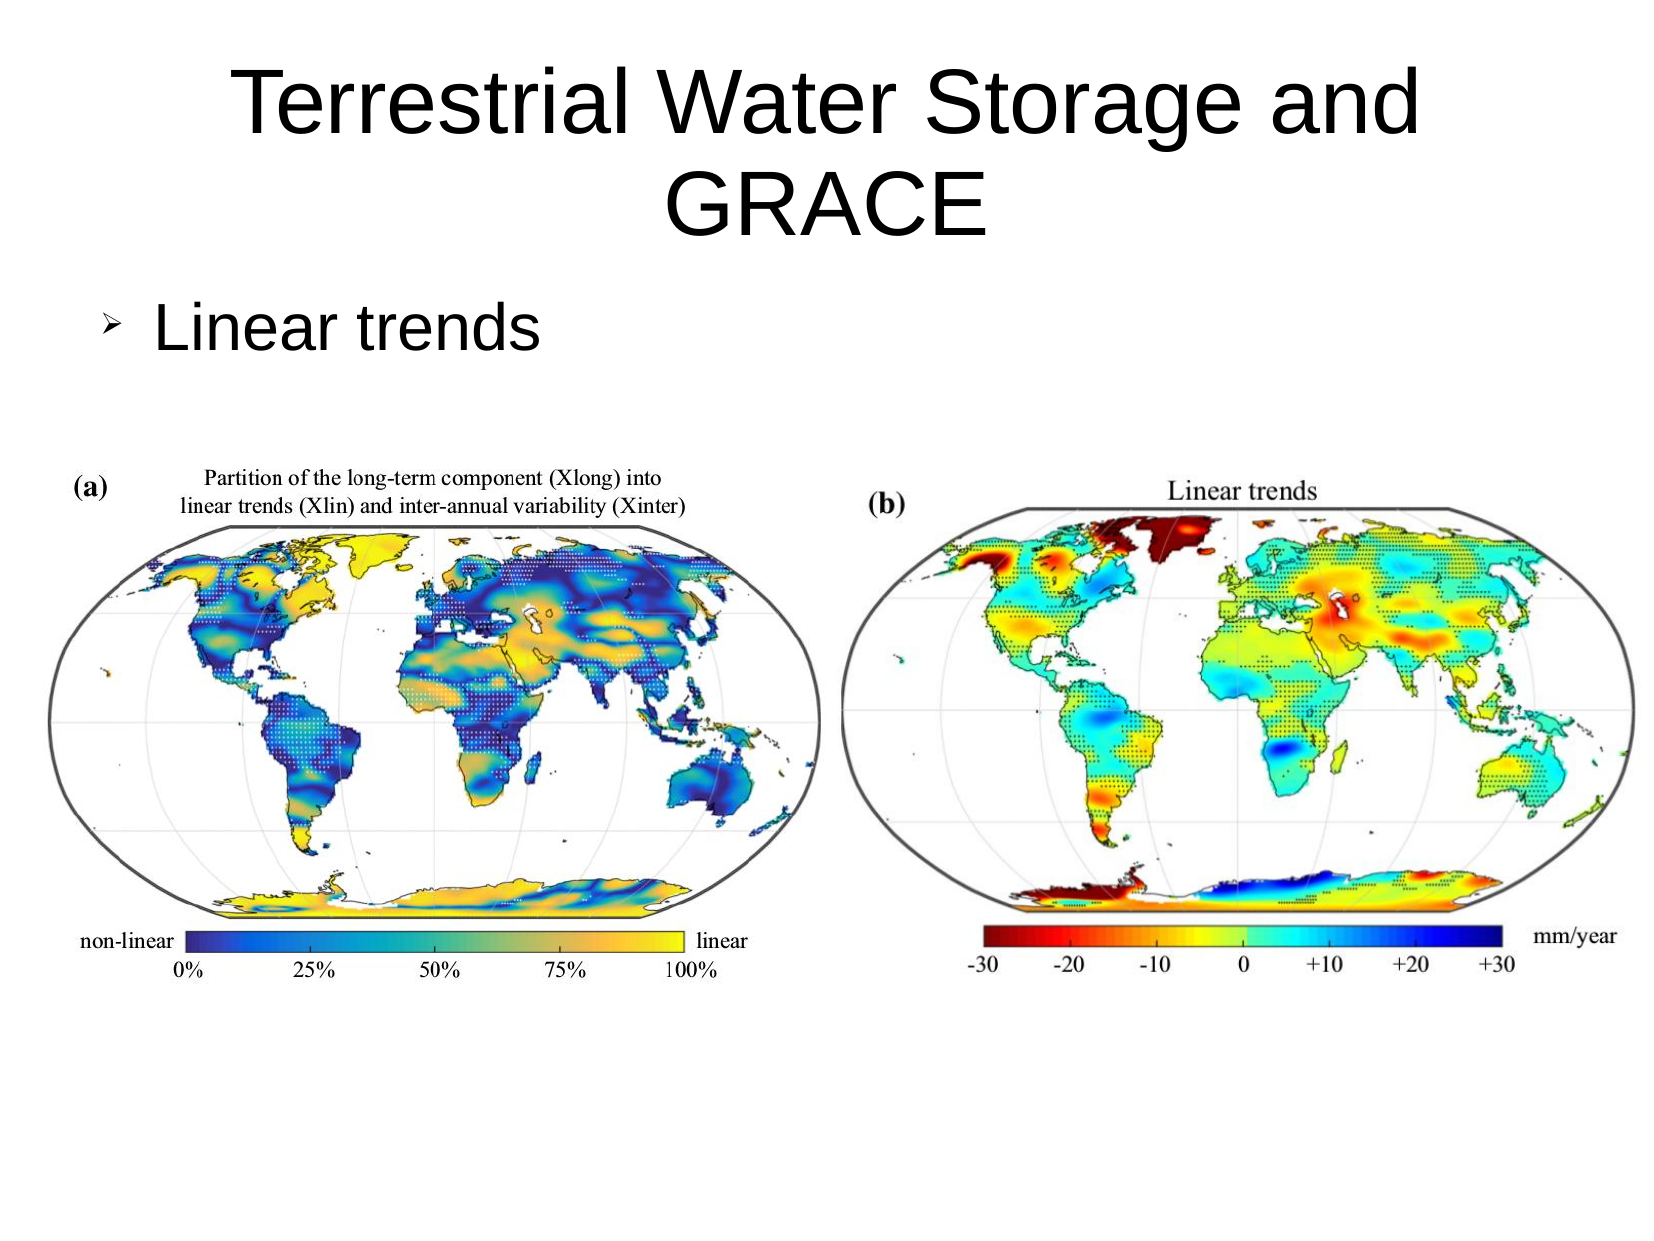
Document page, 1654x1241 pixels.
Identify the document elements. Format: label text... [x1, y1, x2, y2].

picture [41, 460, 827, 993]
picture [837, 472, 1642, 979]
title Terrestrial Water Storage and GRACE [82, 49, 1571, 257]
list Linear trends [82, 290, 1571, 1010]
